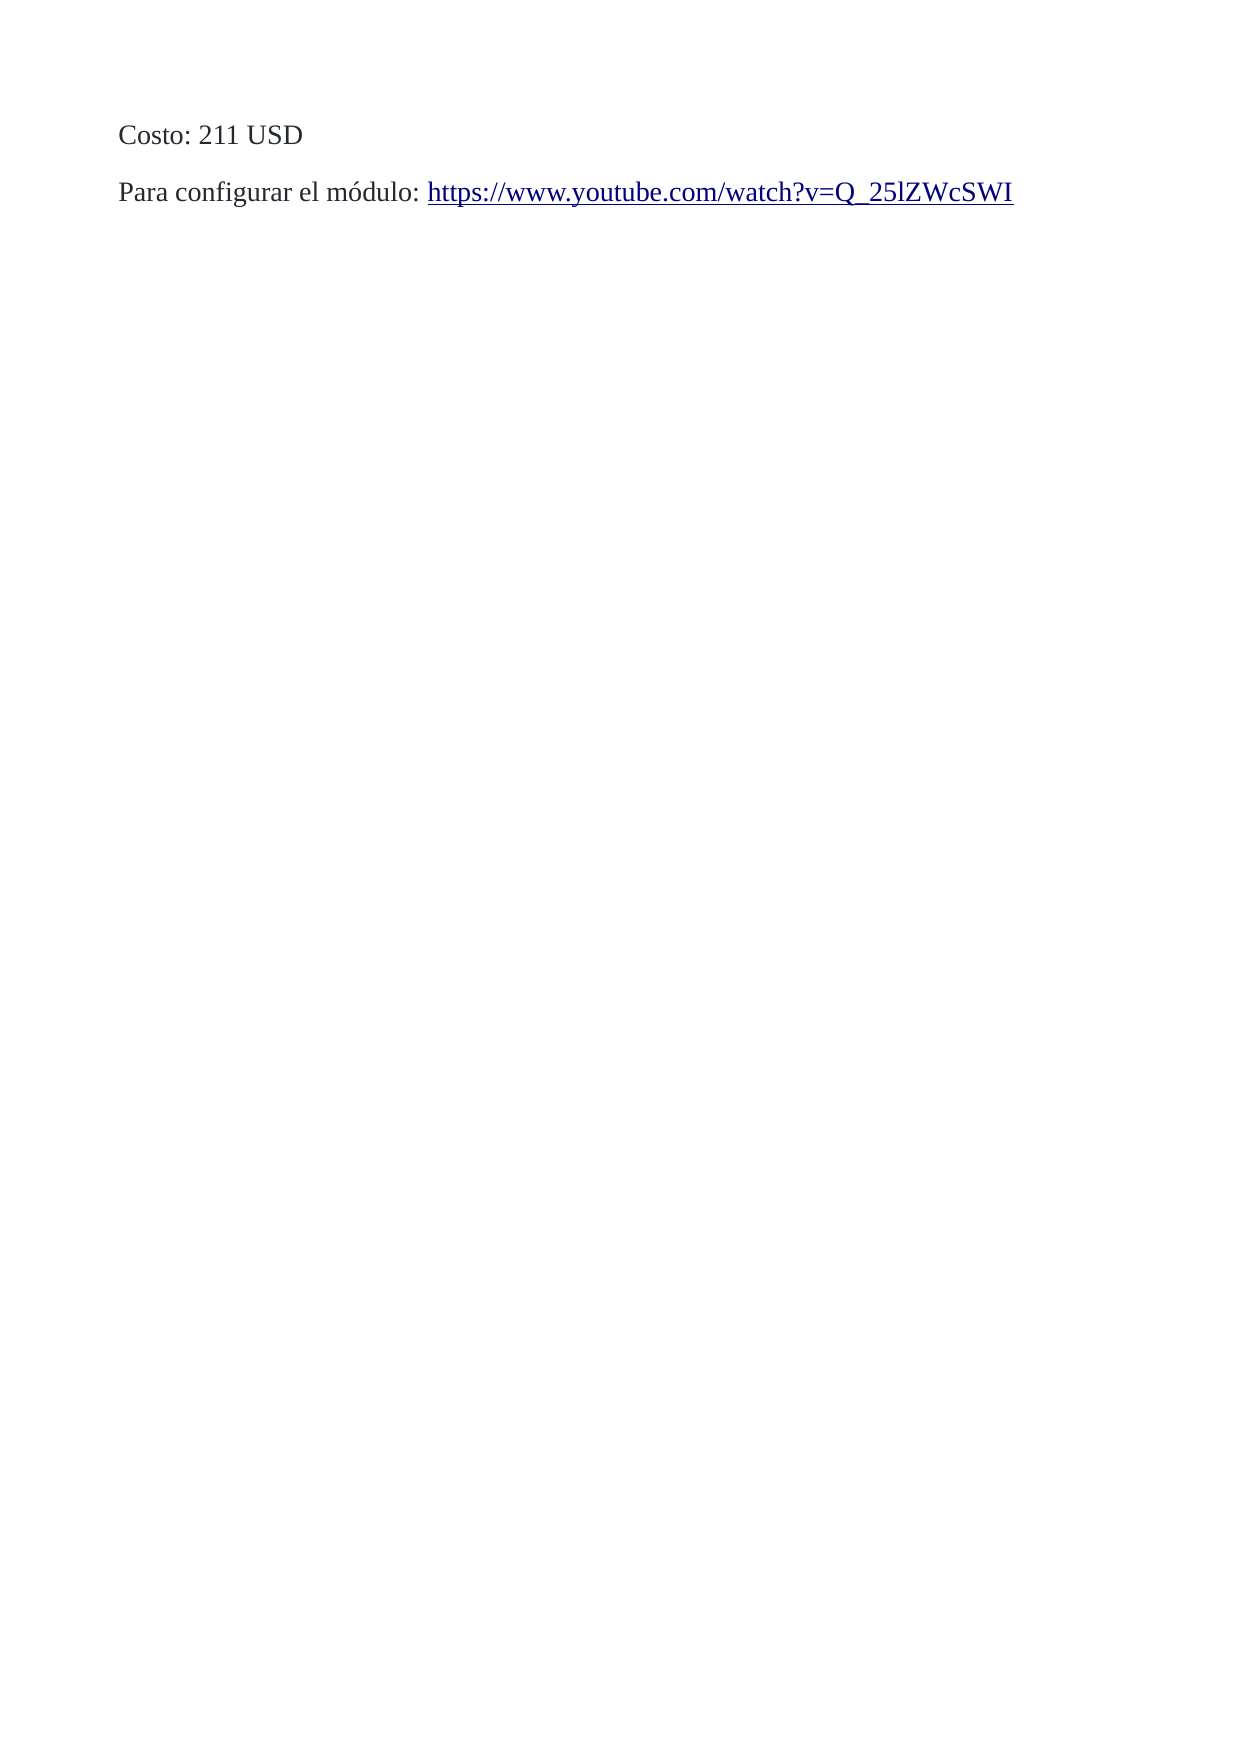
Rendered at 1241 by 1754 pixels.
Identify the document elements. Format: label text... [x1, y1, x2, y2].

text Costo: 211 USD [118, 118, 1122, 151]
text Para configurar el módulo: https://www.youtube.com/watch?v=Q_25lZWcSWI [118, 176, 1122, 208]
